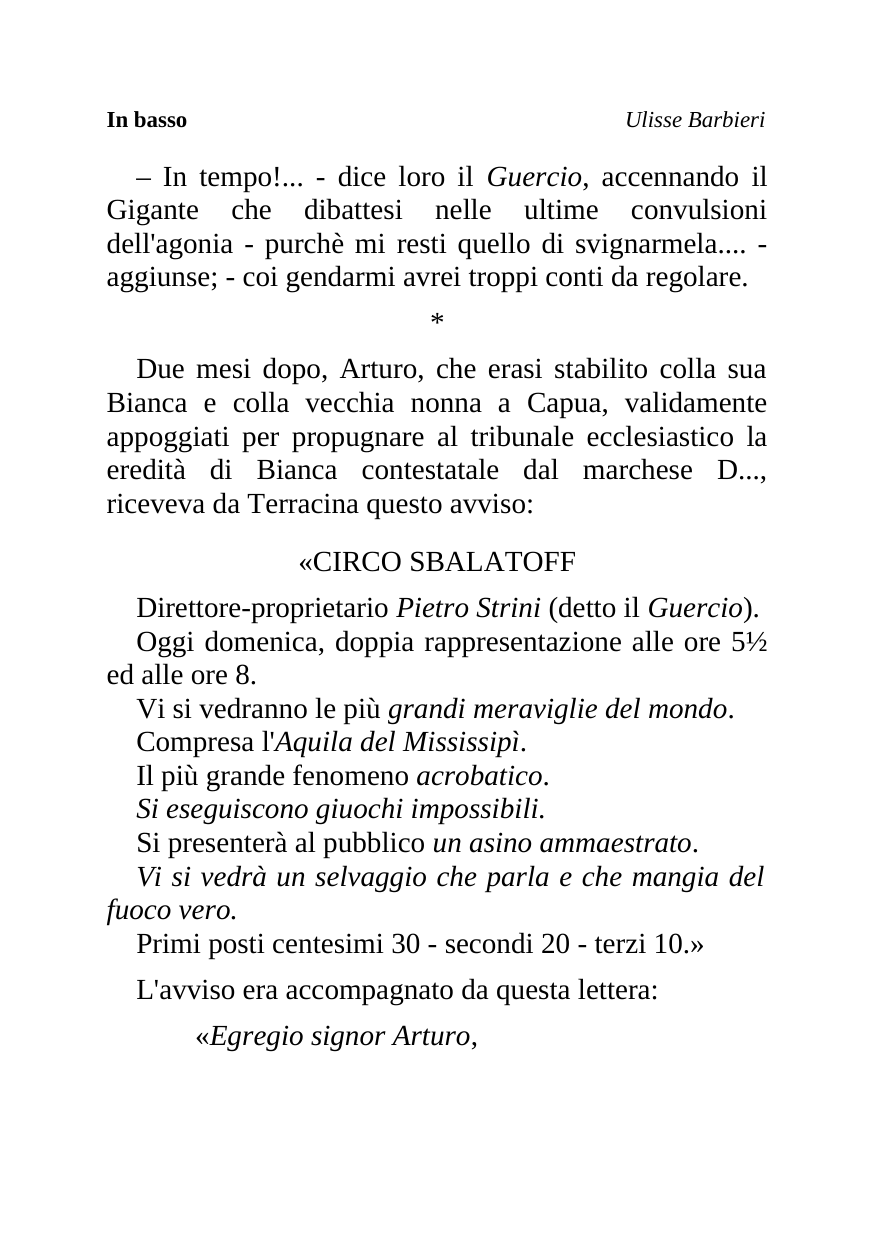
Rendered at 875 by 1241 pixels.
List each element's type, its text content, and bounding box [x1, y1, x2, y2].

text Compresa l'Aquila del Mississipì. [106, 724, 768, 758]
text Il più grande fenomeno acrobatico. [106, 758, 768, 792]
text Si presenterà al pubblico un asino ammaestrato. [106, 825, 768, 859]
text – In tempo!... - dice loro il Guercio, accennando il Gigante che dibattesi nelle ultime convulsioni dell'agonia - purchè mi resti quello di svignarmela.... - aggiunse; - coi gendarmi avrei troppi conti da regolare. [106, 159, 768, 293]
text * [106, 306, 768, 339]
text «CIRCO SBALATOFF [106, 544, 768, 578]
text Vi si vedrà un selvaggio che parla e che mangia del fuoco vero. [106, 859, 768, 926]
text Due mesi dopo, Arturo, che erasi stabilito colla sua Bianca e colla vecchia nonna a Capua, validamente appoggiati per propugnare al tribunale ecclesiastico la eredità di Bianca contestatale dal marchese D..., riceveva da Terracina questo avviso: [106, 352, 768, 519]
text Oggi domenica, doppia rappresentazione alle ore 5½ ed alle ore 8. [106, 624, 768, 691]
text Direttore-proprietario Pietro Strini (detto il Guercio). [106, 590, 768, 624]
text Si eseguiscono giuochi impossibili. [106, 792, 768, 825]
text L'avviso era accompagnato da questa lettera: [106, 972, 768, 1005]
text Vi si vedranno le più grandi meraviglie del mondo. [106, 691, 768, 724]
text Primi posti centesimi 30 - secondi 20 - terzi 10.» [106, 926, 768, 959]
text «Egregio signor Arturo, [106, 1018, 768, 1051]
